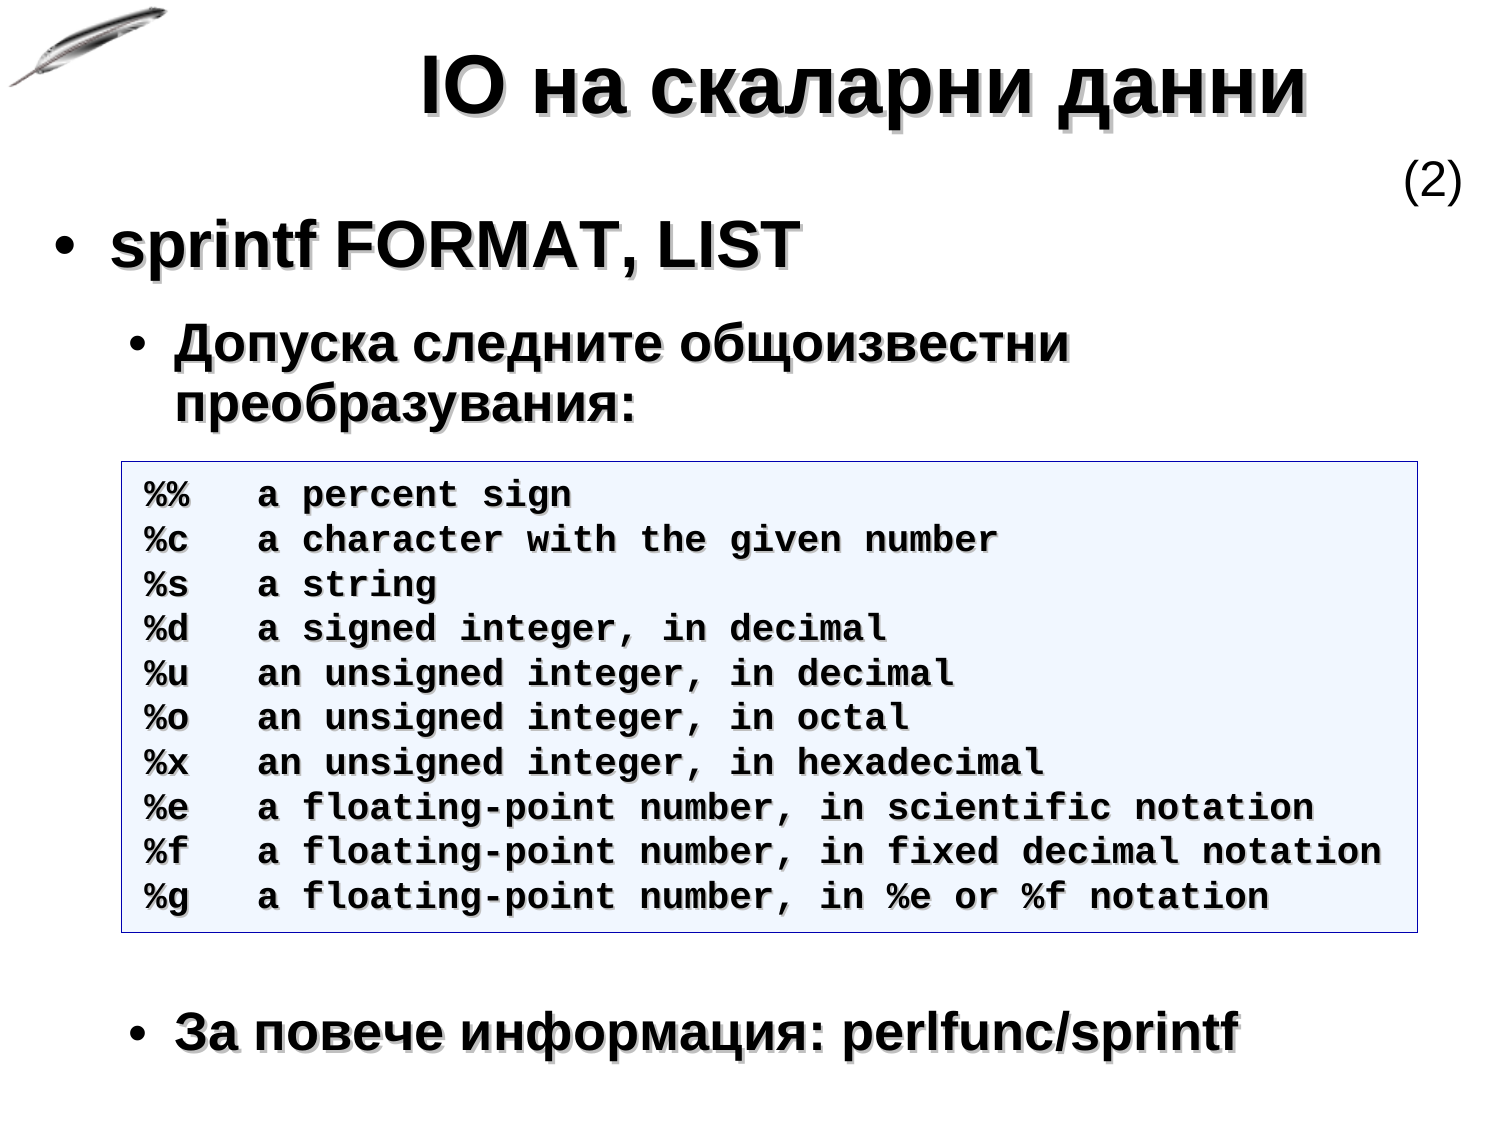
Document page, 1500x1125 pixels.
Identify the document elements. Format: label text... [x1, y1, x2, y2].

list sprintf FORMAT, LIST Допуска следните общоизвестни преобразувания: За повече информация: perlfunc/sprintf [53, 207, 1447, 1084]
title IO на скаларни данни [419, 0, 1459, 179]
text_box (2) [1387, 141, 1479, 213]
picture [5, 5, 173, 89]
text_box %% a percent sign %c a character with the given number %s a string %d a signed integer, in decimal %u an unsigned integer, in decimal %o an unsigned integer, in octal %x an unsigned integer, in hexadecimal %e a floating-point number, in scientific notation %f a floating-point number, in fixed decimal notation %g a floating-point number, in %e or %f notation [120, 461, 1418, 932]
